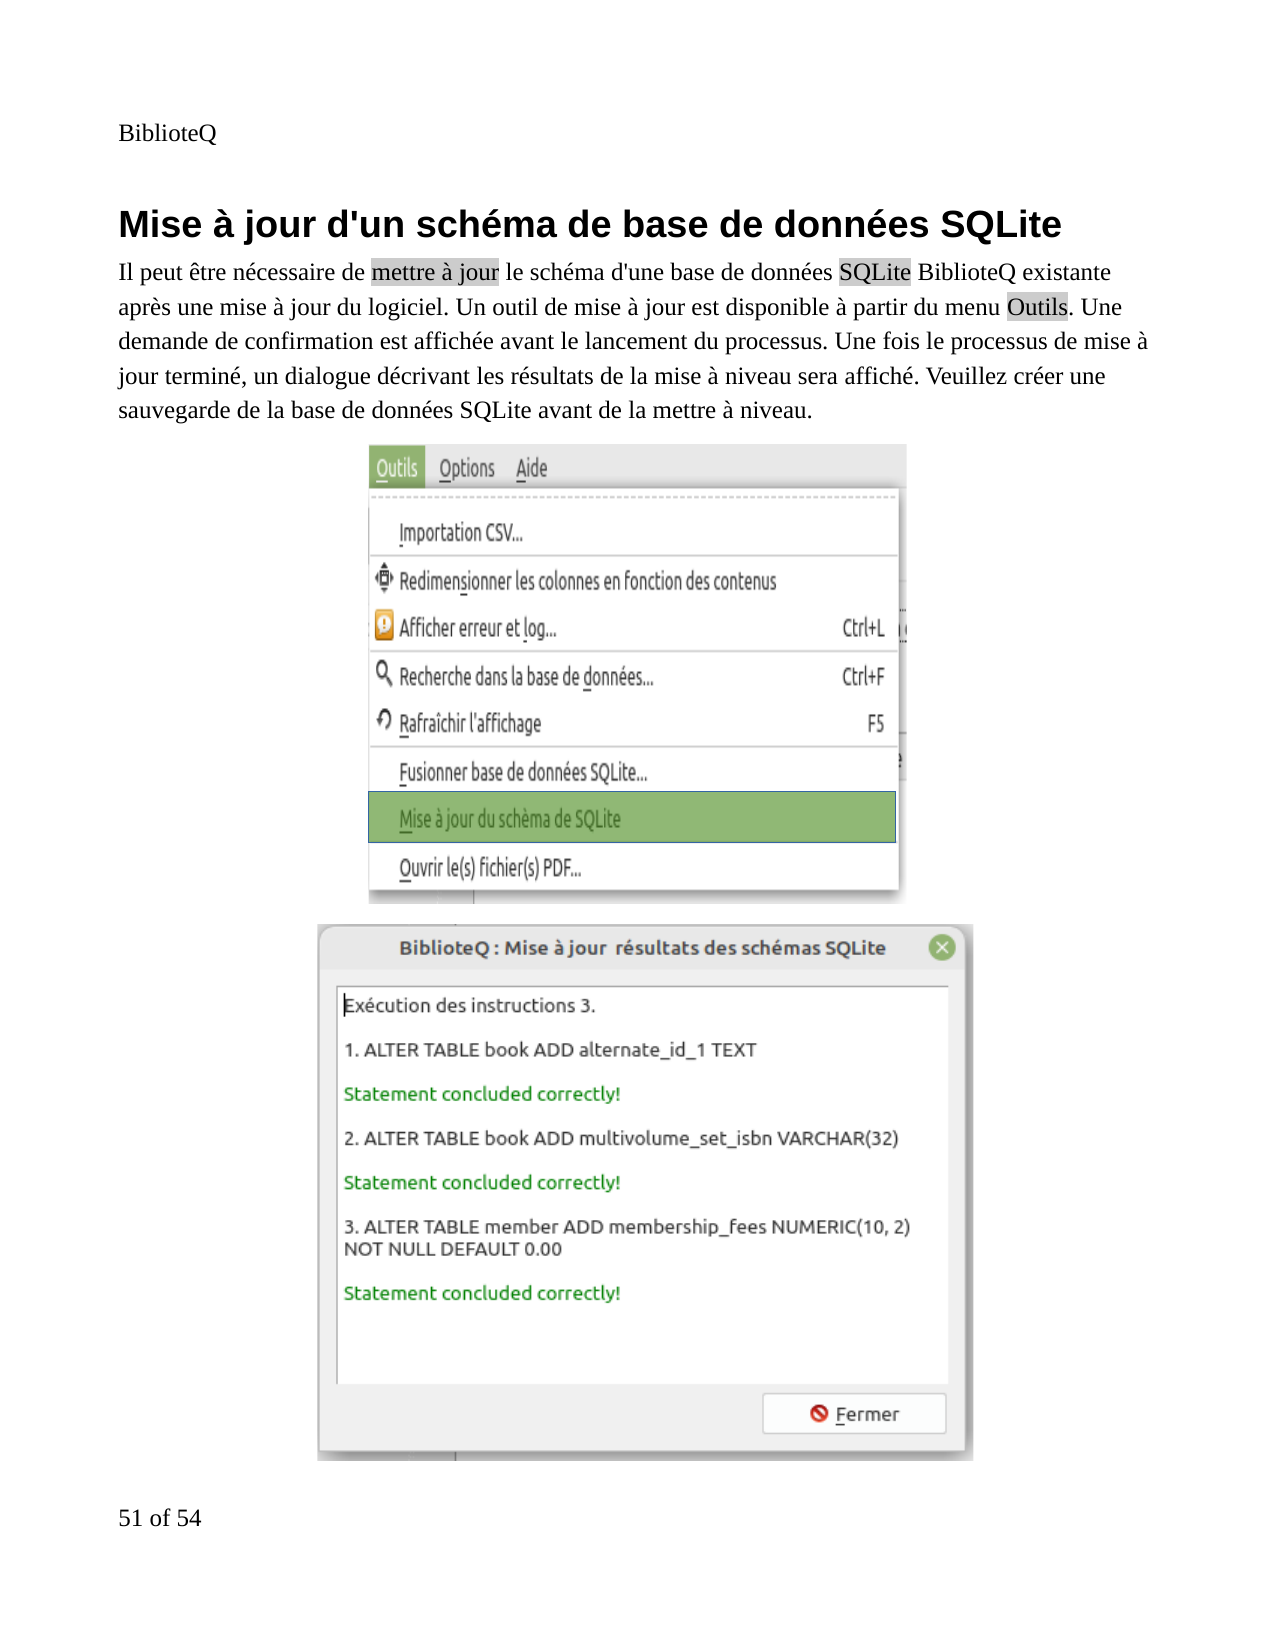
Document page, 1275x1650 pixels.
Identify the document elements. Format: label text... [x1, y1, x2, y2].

subtitle Mise à jour d'un schéma de base de données SQLite [118, 201, 1157, 245]
picture [368, 444, 907, 904]
picture [317, 924, 974, 1461]
text Il peut être nécessaire de mettre à jour le schéma d'une base de données SQLite BiblioteQ existante après une mise à jour du logiciel. Un outil de mise à jour est disponible à partir du menu Outils. Une demande de confirmation est affichée avant le lancement du processus. Une fois le processus de mise à jour terminé, un dialogue décrivant les résultats de la mise à niveau sera affiché. Veuillez créer une sauvegarde de la base de données SQLite avant de la mettre à niveau. [118, 257, 1157, 424]
